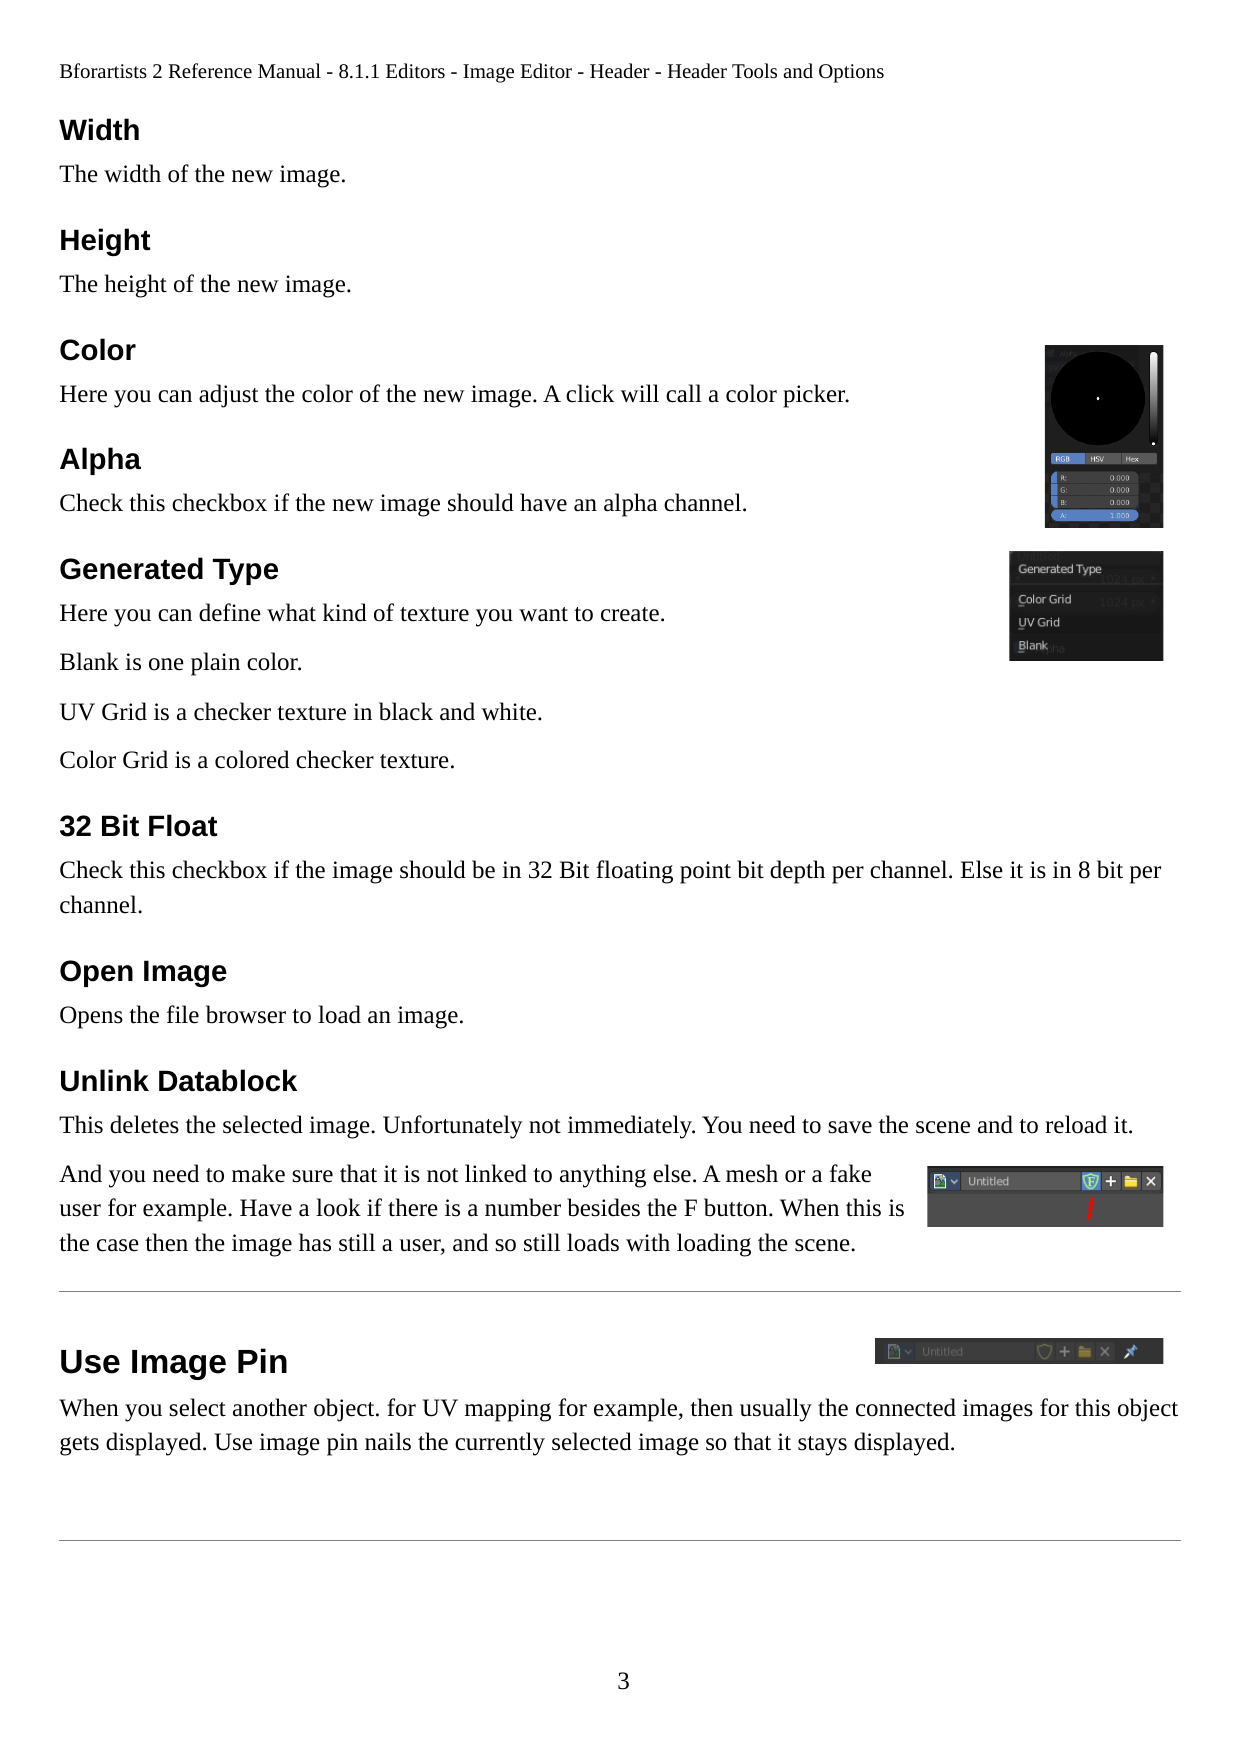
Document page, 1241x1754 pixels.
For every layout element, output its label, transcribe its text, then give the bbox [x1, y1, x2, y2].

picture [1044, 345, 1164, 528]
subtitle Use Image Pin [59, 1342, 1181, 1381]
subtitle 32 Bit Float [59, 809, 1181, 843]
text Check this checkbox if the image should be in 32 Bit floating point bit depth per channel. Else it is in 8 bit per channel. [59, 856, 1181, 919]
subtitle Width [59, 113, 1181, 146]
text The width of the new image. [59, 159, 1181, 188]
text And you need to make sure that it is not linked to anything else. A mesh or a fake user for example. Have a look if there is a number besides the F button. When this is the case then the image has still a user, and so still loads with loading the scene. [59, 1159, 1181, 1257]
text Blank is one plain color. [59, 647, 1181, 676]
text Color Grid is a colored checker texture. [59, 746, 1181, 774]
picture [875, 1338, 1164, 1364]
text Here you can define what kind of texture you want to create. [59, 598, 1009, 627]
subtitle Height [59, 222, 1181, 256]
picture [927, 1166, 1164, 1227]
text This deletes the selected image. Unfortunately not immediately. You need to save the scene and to reload it. [59, 1110, 1181, 1138]
subtitle [1164, 442, 1181, 476]
text When you select another object. for UV mapping for example, then usually the connected images for this object gets displayed. Use image pin nails the currently selected image so that it stays displayed. [59, 1393, 1181, 1456]
subtitle Color [59, 332, 1181, 366]
text Here you can adjust the color of the new image. A click will call a color picker. [59, 379, 1044, 407]
text Opens the file browser to load an image. [59, 1000, 1181, 1029]
picture [1009, 551, 1164, 661]
subtitle Generated Type [59, 552, 1009, 586]
subtitle Alpha [59, 442, 1044, 476]
subtitle [1164, 552, 1181, 586]
subtitle Unlink Datablock [59, 1063, 1181, 1097]
subtitle Open Image [59, 954, 1181, 987]
text UV Grid is a checker texture in black and white. [59, 697, 1181, 725]
text Check this checkbox if the new image should have an alpha channel. [59, 488, 1044, 517]
text The height of the new image. [59, 269, 1181, 297]
